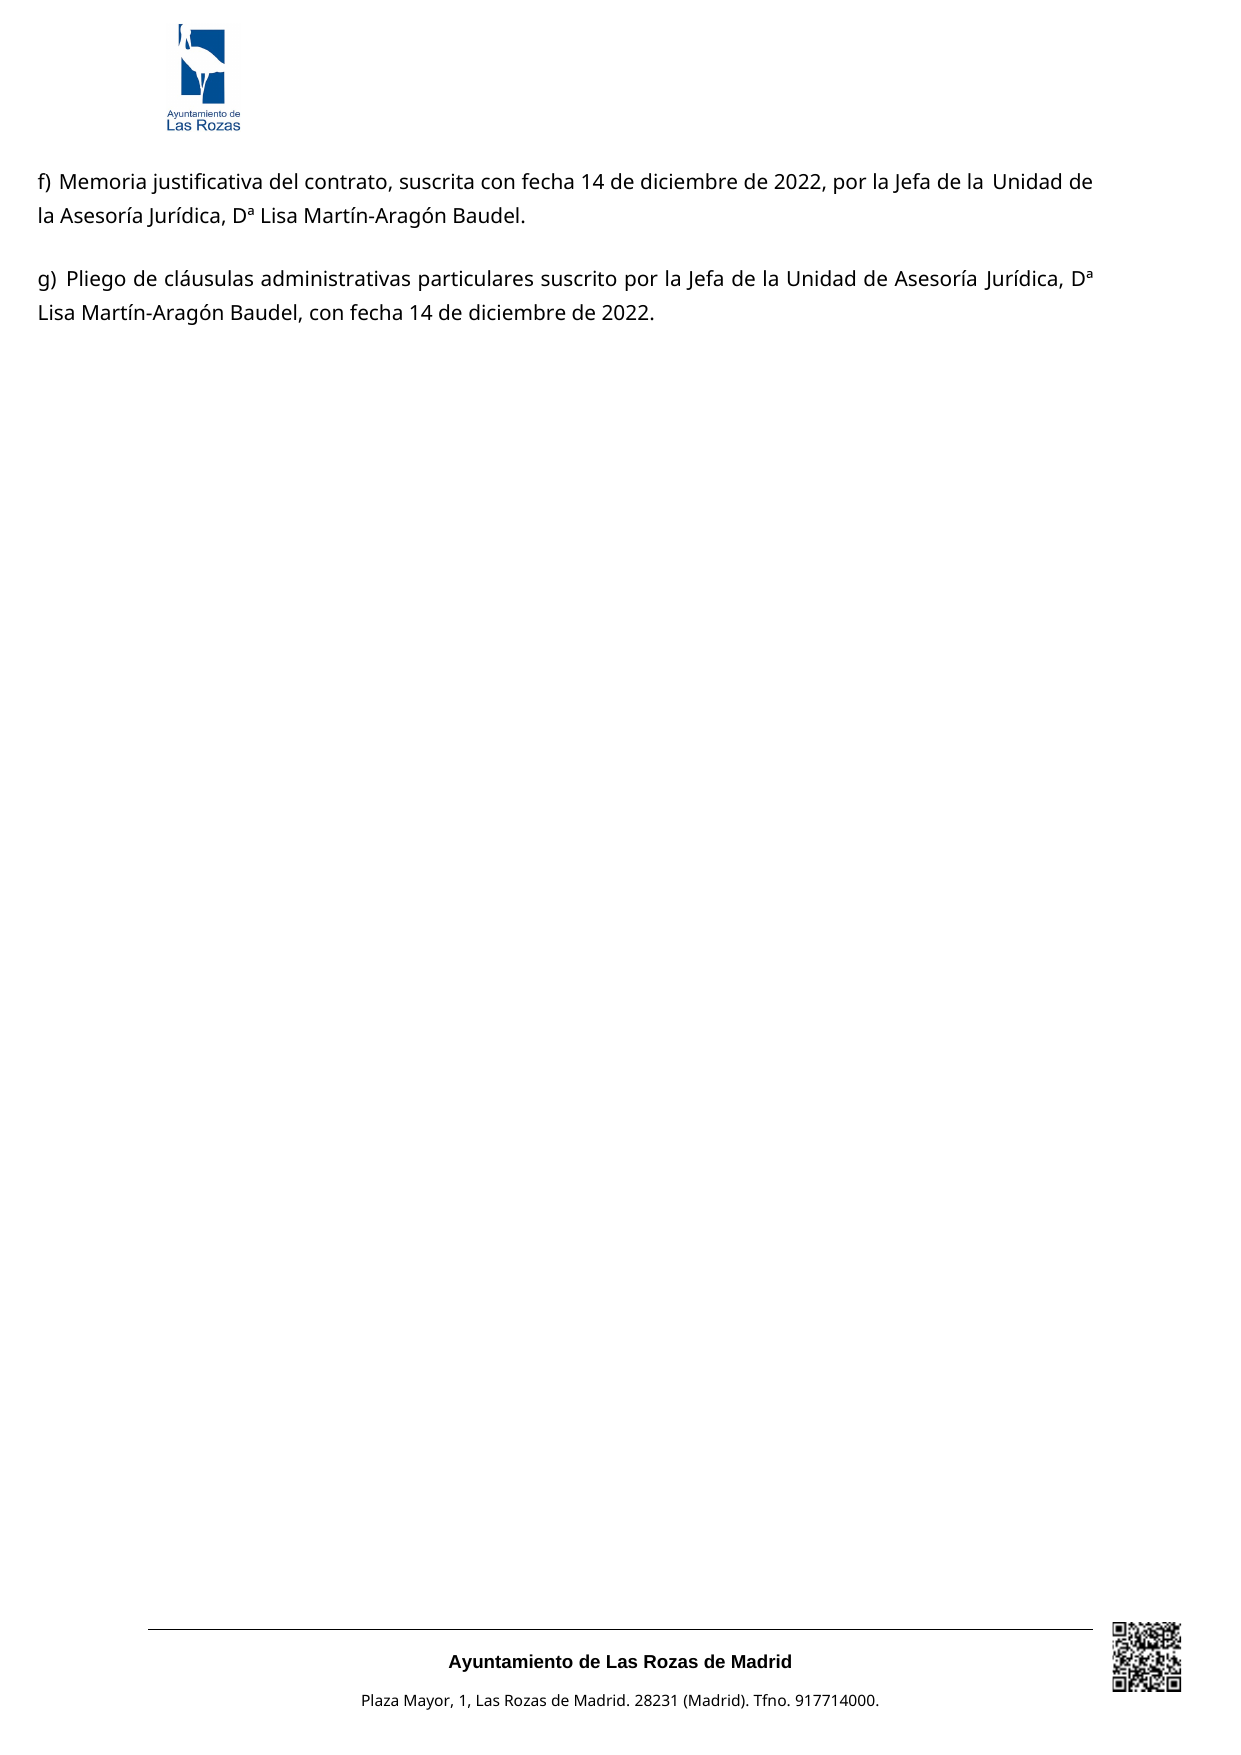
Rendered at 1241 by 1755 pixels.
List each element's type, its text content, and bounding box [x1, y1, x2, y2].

list Memoria justificativa del contrato, suscrita con fecha 14 de diciembre de 2022, por la Jefa de la Unidad de la Asesoría Jurídica, Dª Lisa Martín-Aragón Baudel. [37, 167, 1093, 229]
list Pliego de cláusulas administrativas particulares suscrito por la Jefa de la Unidad de Asesoría Jurídica, Dª Lisa Martín-Aragón Baudel, con fecha 14 de diciembre de 2022. [37, 264, 1093, 327]
